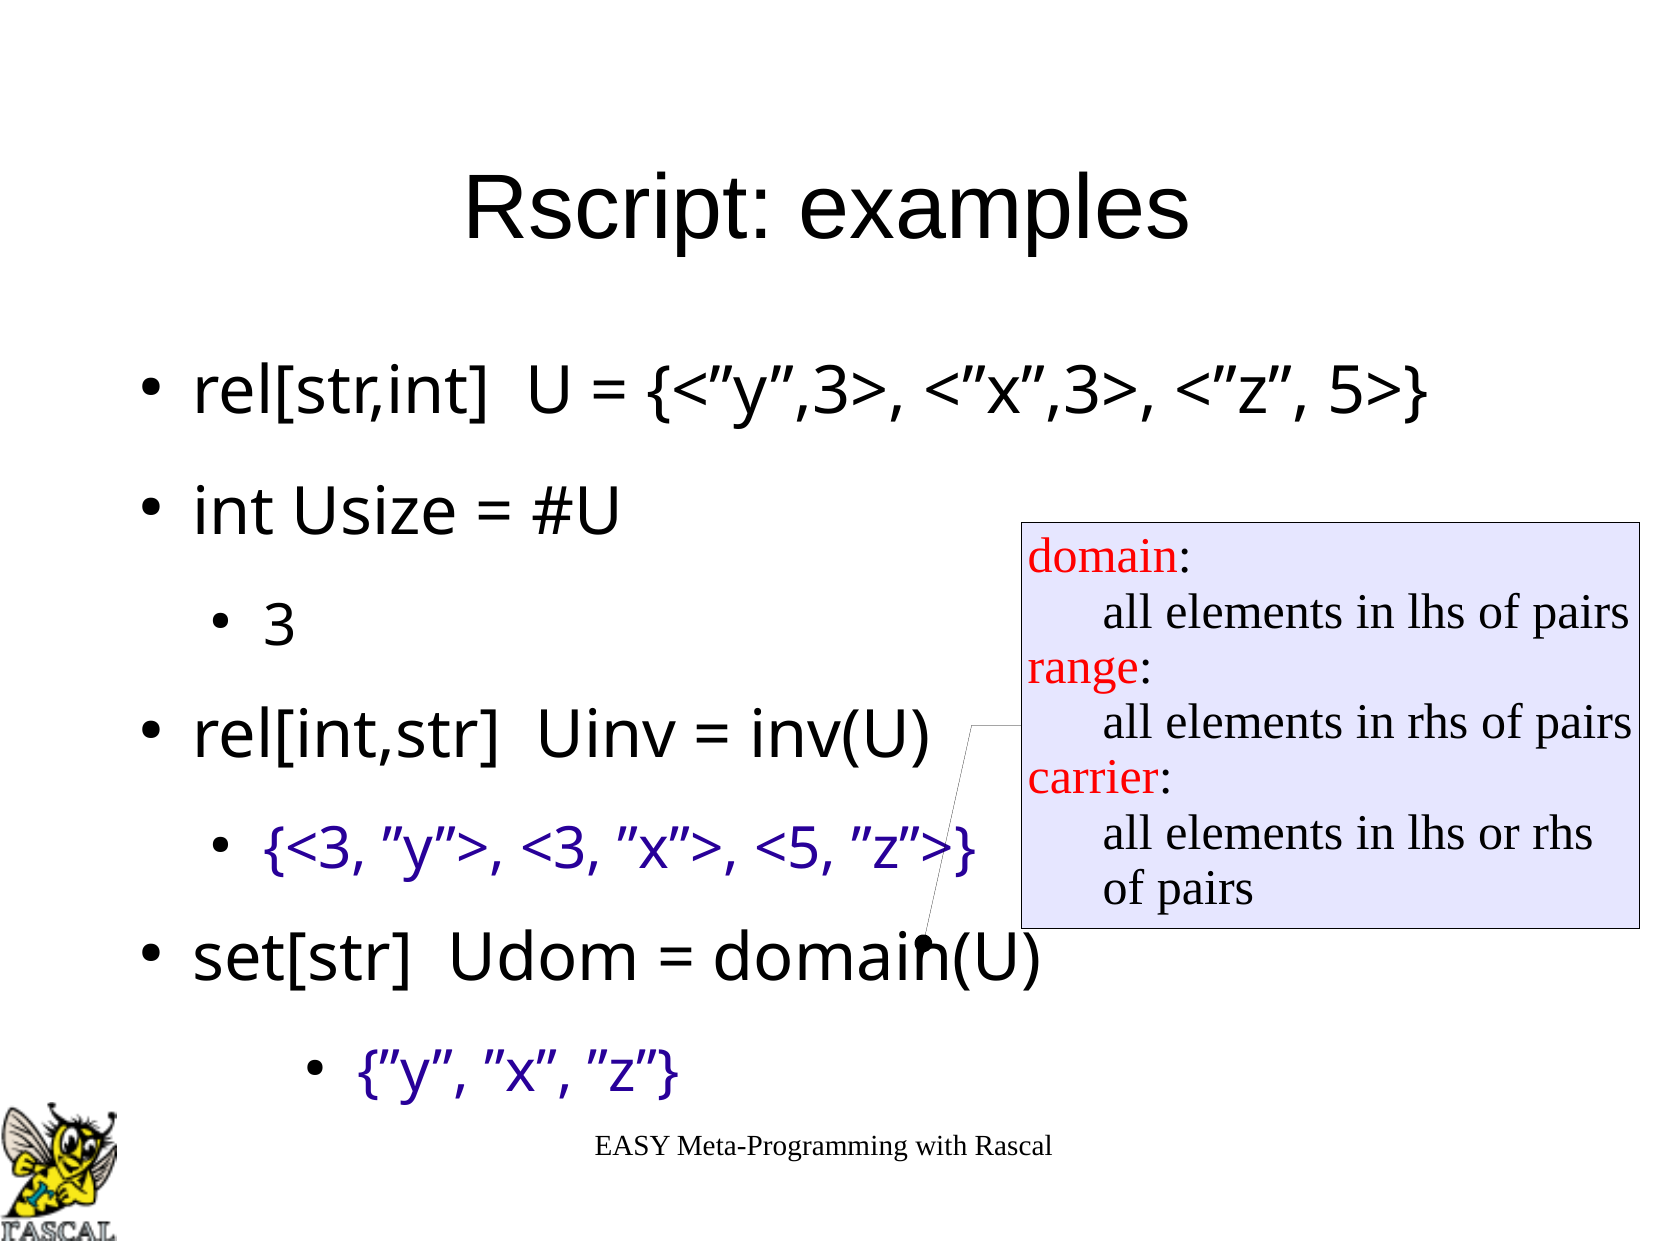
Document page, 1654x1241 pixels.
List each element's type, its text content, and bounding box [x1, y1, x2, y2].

picture [0, 1102, 117, 1241]
text_box domain: all elements in lhs of pairs range: all elements in rhs of pairs carrier: all elements in lhs or rhs of pairs [1021, 522, 1640, 929]
list rel[str,int] U = {<”y”,3>, <”x”,3>, <”z”, 5>} int Usize = #U 3 rel[int,str] Uinv = inv(U) {<3, ”y”>, <3, ”x”>, <5, ”z”>} set[str] Udom = domain(U) {”y”, ”x”, ”z”} [121, 342, 1534, 1241]
title Rscript: examples [121, 102, 1534, 311]
